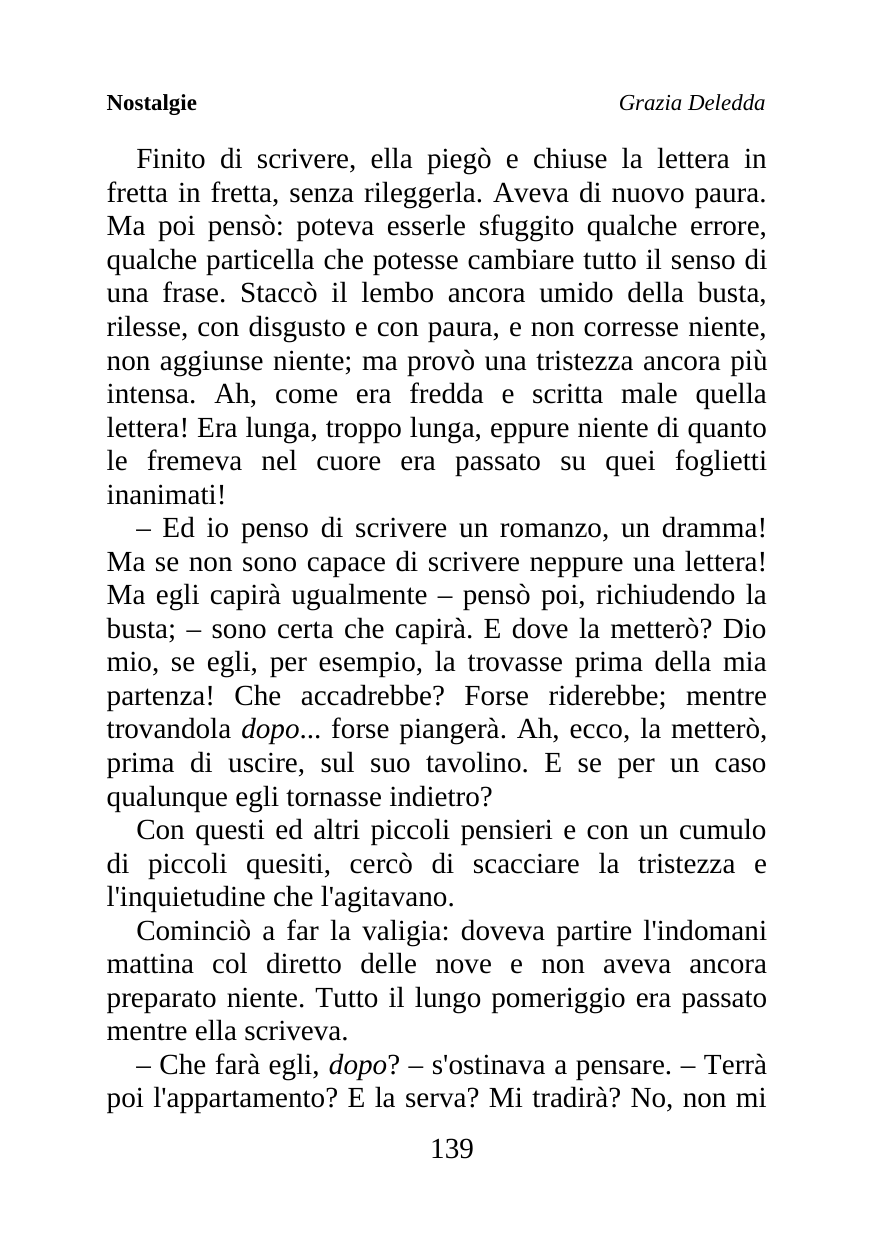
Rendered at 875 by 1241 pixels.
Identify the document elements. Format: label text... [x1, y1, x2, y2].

text Con questi ed altri piccoli pensieri e con un cumulo di piccoli quesiti, cercò di scacciare la tristezza e l'inquietudine che l'agitavano. [106, 812, 768, 913]
text Cominciò a far la valigia: doveva partire l'indomani mattina col diretto delle nove e non aveva ancora preparato niente. Tutto il lungo pomeriggio era passato mentre ella scriveva. [106, 913, 768, 1047]
text – Ed io penso di scrivere un romanzo, un dramma! Ma se non sono capace di scrivere neppure una lettera! Ma egli capirà ugualmente – pensò poi, richiudendo la busta; – sono certa che capirà. E dove la metterò? Dio mio, se egli, per esempio, la trovasse prima della mia partenza! Che accadrebbe? Forse riderebbe; mentre trovandola dopo... forse piangerà. Ah, ecco, la metterò, prima di uscire, sul suo tavolino. E se per un caso qualunque egli tornasse indietro? [106, 510, 768, 812]
text – Che farà egli, dopo? – s'ostinava a pensare. – Terrà poi l'appartamento? E la serva? Mi tradirà? No, non mi [106, 1047, 768, 1114]
text Finito di scrivere, ella piegò e chiuse la lettera in fretta in fretta, senza rileggerla. Aveva di nuovo paura. Ma poi pensò: poteva esserle sfuggito qualche errore, qualche particella che potesse cambiare tutto il senso di una frase. Staccò il lembo ancora umido della busta, rilesse, con disgusto e con paura, e non corresse niente, non aggiunse niente; ma provò una tristezza ancora più intensa. Ah, come era fredda e scritta male quella lettera! Era lunga, troppo lunga, eppure niente di quanto le fremeva nel cuore era passato su quei foglietti inanimati! [106, 141, 768, 510]
